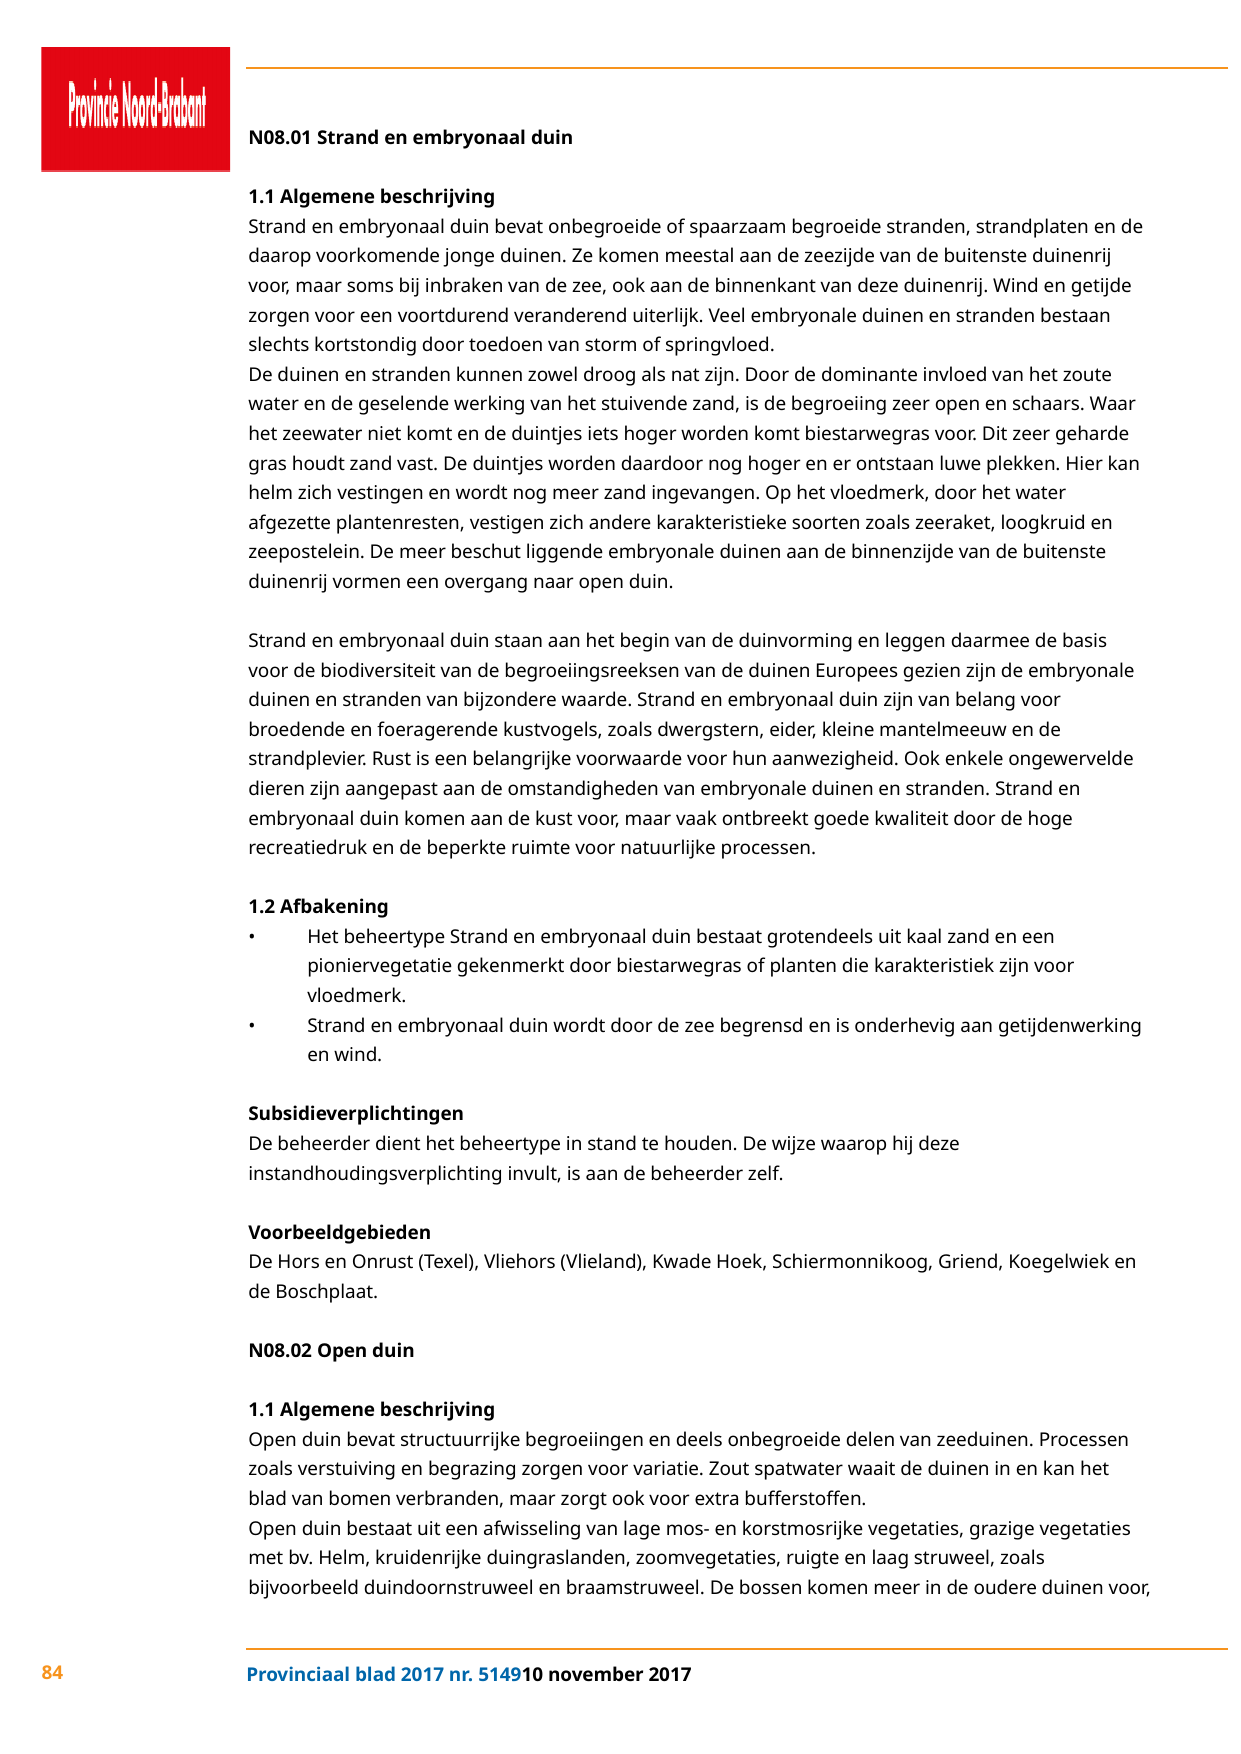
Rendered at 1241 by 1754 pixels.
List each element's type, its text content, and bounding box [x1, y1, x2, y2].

picture [41, 47, 231, 172]
text 1.1 Algemene beschrijving [248, 183, 1152, 209]
text De beheerder dient het beheertype in stand te houden. De wijze waarop hij deze instandhoudingsverplichting invult, is aan de beheerder zelf. [248, 1130, 1152, 1186]
text 1.2 Afbakening [248, 893, 1152, 919]
text Open duin bevat structuurrijke begroeiingen en deels onbegroeide delen van zeeduinen. Processen zoals verstuiving en begrazing zorgen voor variatie. Zout spatwater waait de duinen in en kan het blad van bomen verbranden, maar zorgt ook voor extra bufferstoffen. [248, 1426, 1152, 1511]
list Het beheertype Strand en embryonaal duin bestaat grotendeels uit kaal zand en een pioniervegetatie gekenmerkt door biestarwegras of planten die karakteristiek zijn voor vloedmerk. [248, 923, 1152, 1008]
text Open duin bestaat uit een afwisseling van lage mos- en korstmosrijke vegetaties, grazige vegetaties met bv. Helm, kruidenrijke duingraslanden, zoomvegetaties, ruigte en laag struweel, zoals bijvoorbeeld duindoornstruweel en braamstruweel. De bossen komen meer in de oudere duinen voor, [248, 1515, 1152, 1600]
text 1.1 Algemene beschrijving [248, 1396, 1152, 1422]
text De Hors en Onrust (Texel), Vliehors (Vlieland), Kwade Hoek, Schiermonnikoog, Griend, Koegelwiek en de Boschplaat. [248, 1248, 1152, 1304]
text Voorbeeldgebieden [248, 1219, 1152, 1245]
text N08.01 Strand en embryonaal duin [248, 124, 1152, 150]
text Strand en embryonaal duin staan aan het begin van de duinvorming en leggen daarmee de basis voor de biodiversiteit van de begroeiingsreeksen van de duinen Europees gezien zijn de embryonale duinen en stranden van bijzondere waarde. Strand en embryonaal duin zijn van belang voor broedende en foeragerende kustvogels, zoals dwergstern, eider, kleine mantelmeeuw en de strandplevier. Rust is een belangrijke voorwaarde voor hun aanwezigheid. Ook enkele ongewervelde dieren zijn aangepast aan de omstandigheden van embryonale duinen en stranden. Strand en embryonaal duin komen aan de kust voor, maar vaak ontbreekt goede kwaliteit door de hoge recreatiedruk en de beperkte ruimte voor natuurlijke processen. [248, 627, 1152, 860]
text Strand en embryonaal duin bevat onbegroeide of spaarzaam begroeide stranden, strandplaten en de daarop voorkomende jonge duinen. Ze komen meestal aan de zeezijde van de buitenste duinenrij voor, maar soms bij inbraken van de zee, ook aan de binnenkant van deze duinenrij. Wind en getijde zorgen voor een voortdurend veranderend uiterlijk. Veel embryonale duinen en stranden bestaan slechts kortstondig door toedoen van storm of springvloed. [248, 213, 1152, 357]
text N08.02 Open duin [248, 1337, 1152, 1363]
list Strand en embryonaal duin wordt door de zee begrensd en is onderhevig aan getijdenwerking en wind. [248, 1012, 1152, 1067]
text Subsidieverplichtingen [248, 1101, 1152, 1126]
text De duinen en stranden kunnen zowel droog als nat zijn. Door de dominante invloed van het zoute water en de geselende werking van het stuivende zand, is de begroeiing zeer open en schaars. Waar het zeewater niet komt en de duintjes iets hoger worden komt biestarwegras voor. Dit zeer geharde gras houdt zand vast. De duintjes worden daardoor nog hoger en er ontstaan luwe plekken. Hier kan helm zich vestingen en wordt nog meer zand ingevangen. Op het vloedmerk, door het water afgezette plantenresten, vestigen zich andere karakteristieke soorten zoals zeeraket, loogkruid en zeepostelein. De meer beschut liggende embryonale duinen aan de binnenzijde van de buitenste duinenrij vormen een overgang naar open duin. [248, 361, 1152, 594]
